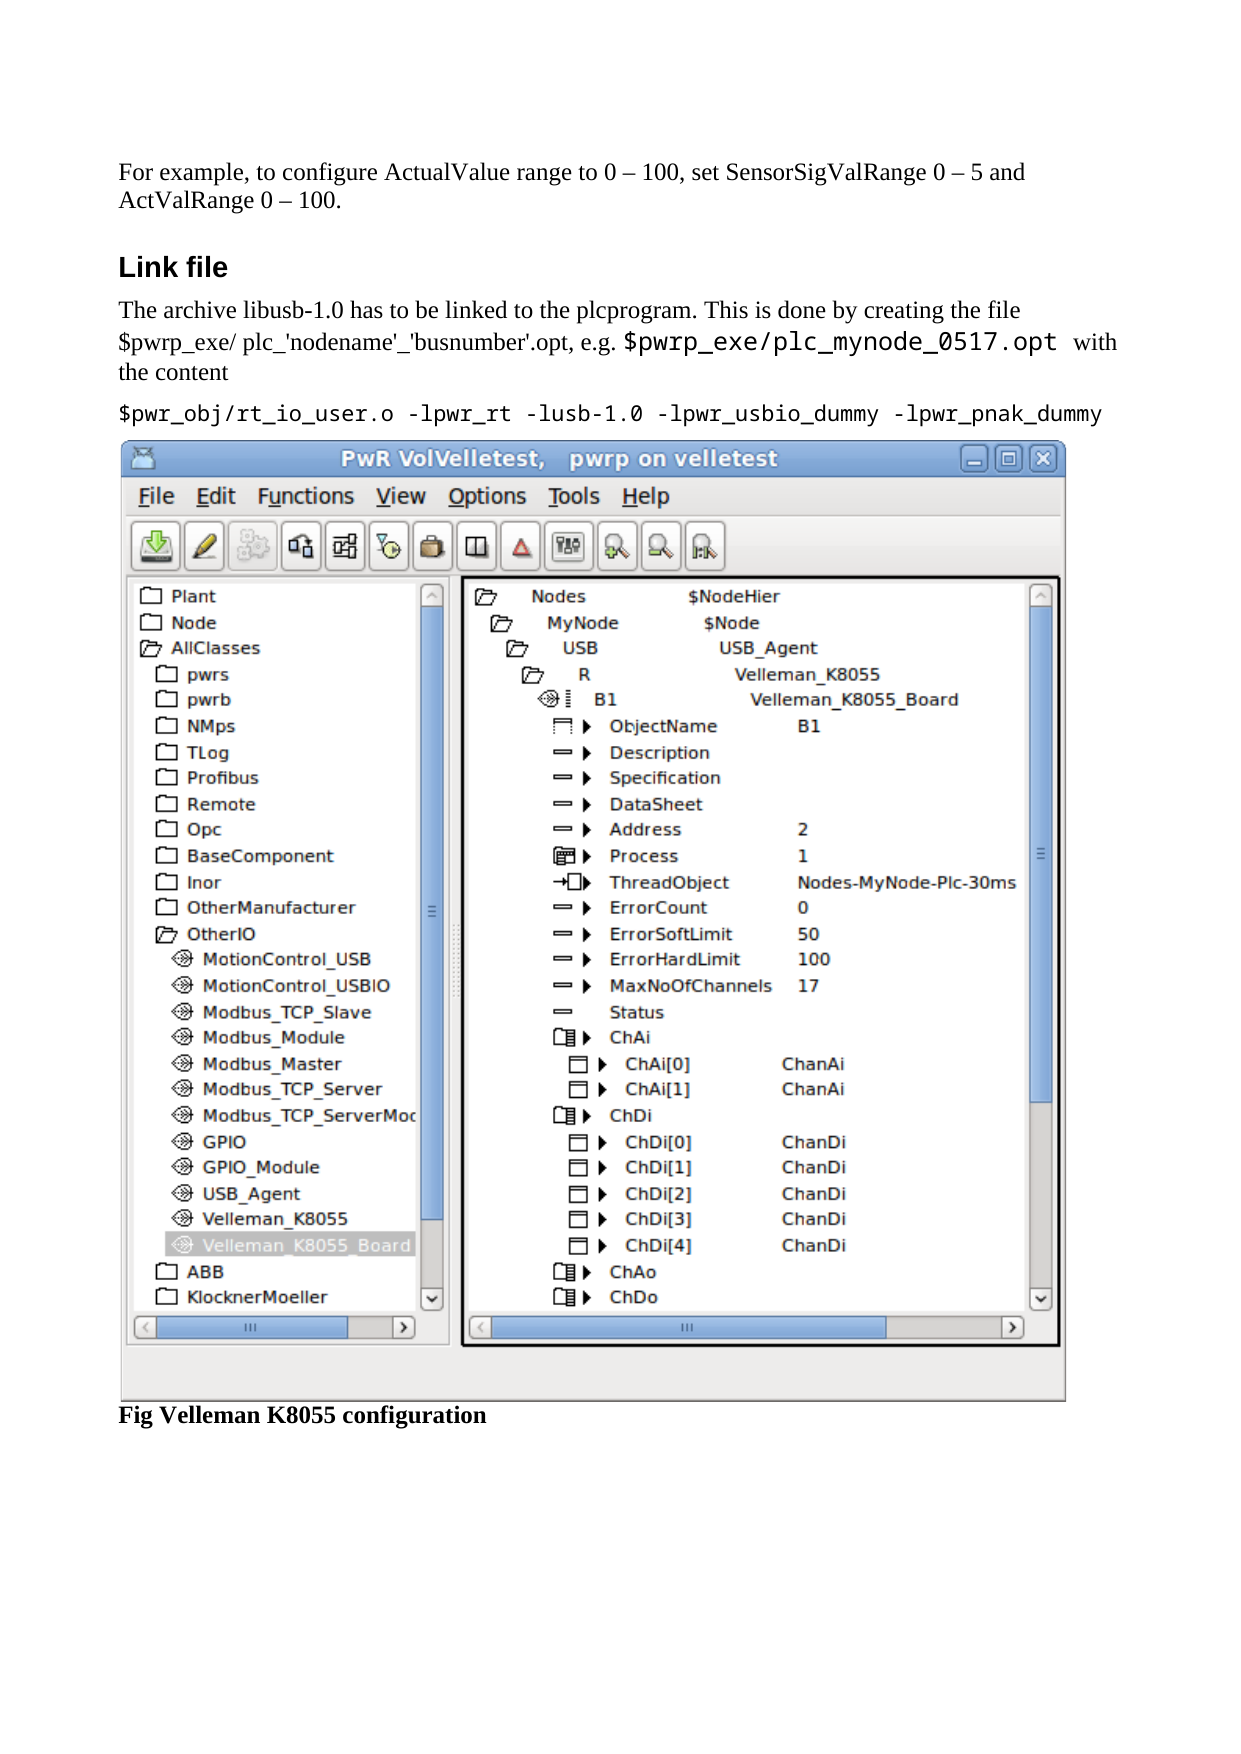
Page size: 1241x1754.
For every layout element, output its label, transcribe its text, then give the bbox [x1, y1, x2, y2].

text The archive libusb-1.0 has to be linked to the plcprogram. This is done by creating the file $pwrp_exe/ plc_'nodename'_'busnumber'.opt, e.g. $pwrp_exe/plc_mynode_0517.opt with the content [118, 296, 1122, 386]
picture [120, 440, 1067, 1402]
text $pwr_obj/rt_io_user.o -lpwr_rt -lusb-1.0 -lpwr_usbio_dummy -lpwr_pnak_dummy [118, 398, 1122, 428]
text For example, to configure ActualValue range to 0 – 100, set SensorSigValRange 0 – 5 and ActValRange 0 – 100. [118, 158, 1122, 214]
subtitle Link file [118, 251, 1122, 284]
text Fig Velleman K8055 configuration [118, 1402, 1122, 1429]
